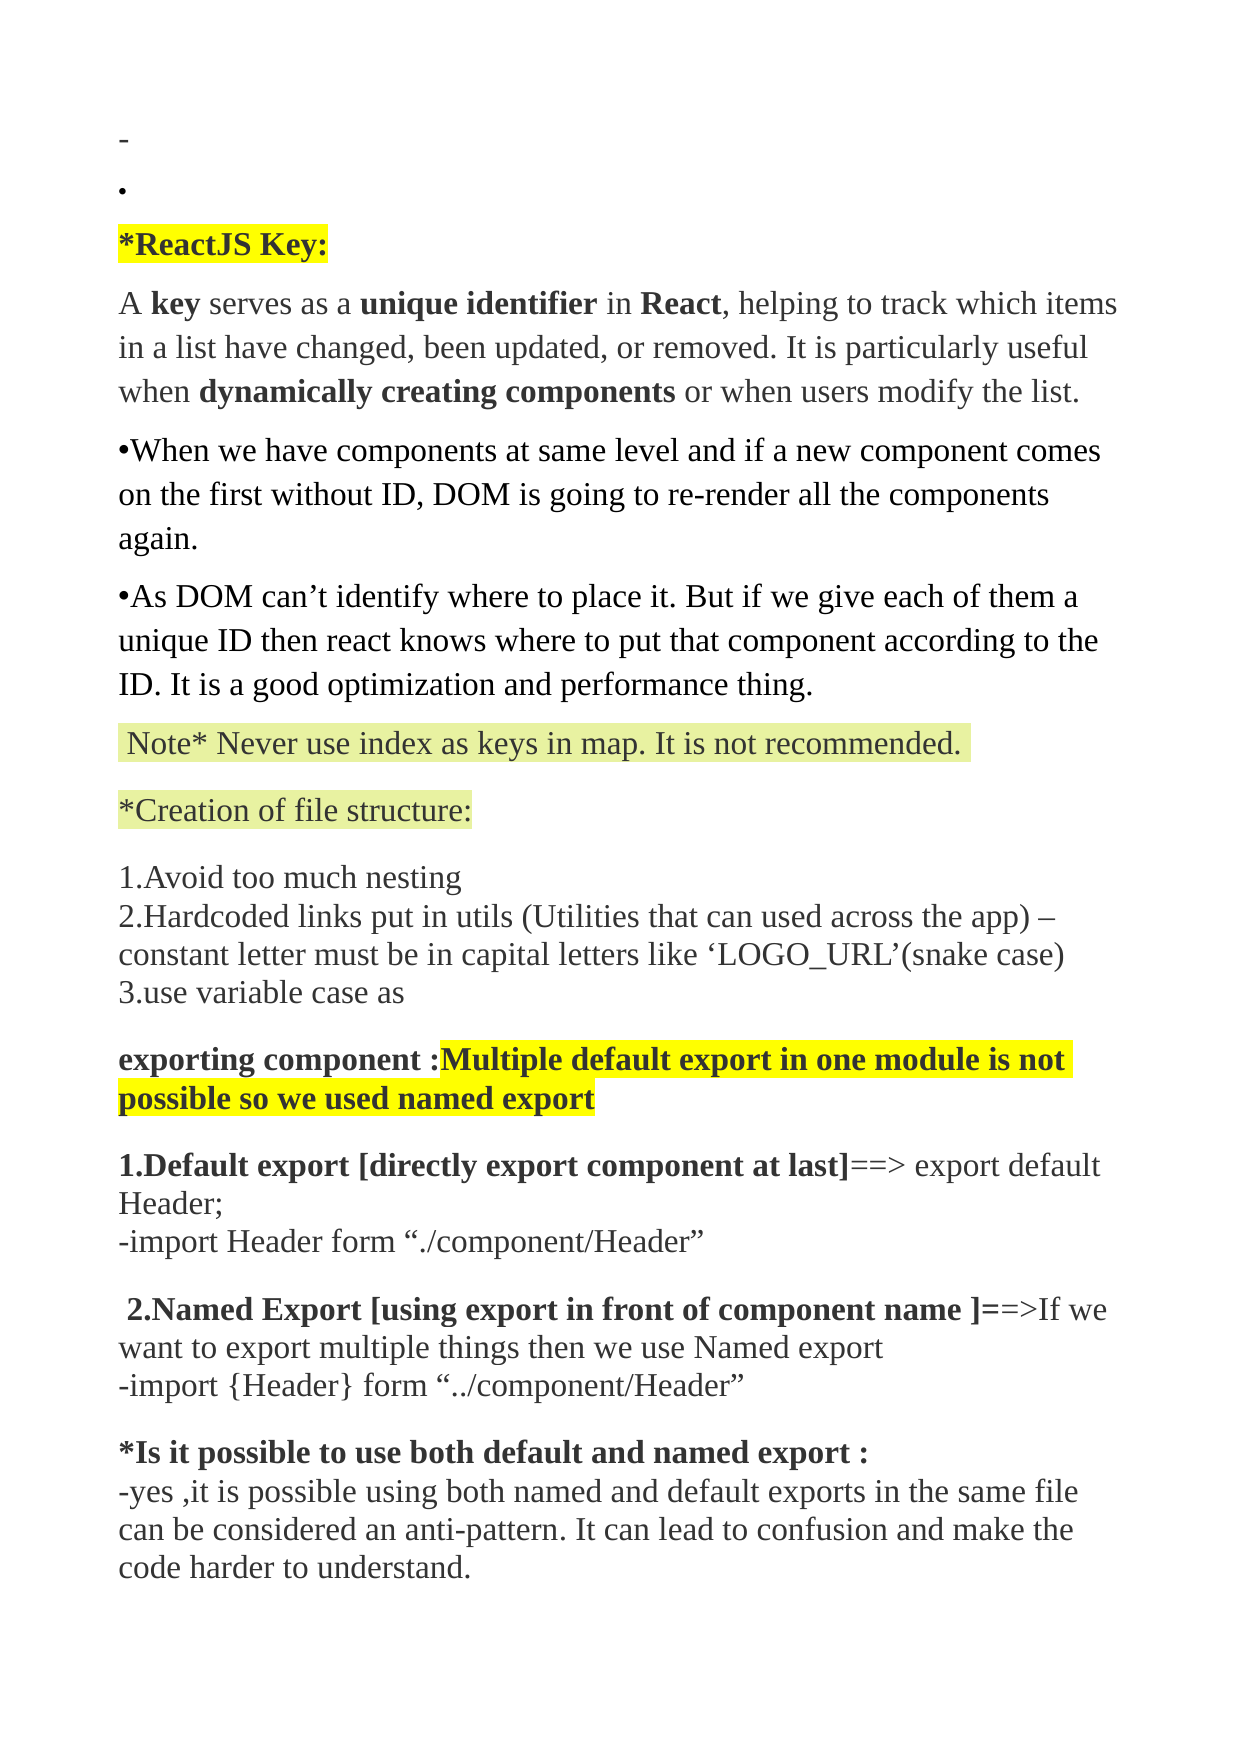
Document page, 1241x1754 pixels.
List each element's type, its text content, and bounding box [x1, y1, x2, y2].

text *Creation of file structure: [118, 790, 1122, 829]
text 3.use variable case as [118, 972, 1122, 1011]
list *ReactJS Key: [118, 224, 1122, 263]
list - [118, 118, 1122, 156]
text 2.Hardcoded links put in utils (Utilities that can used across the app) –constant letter must be in capital letters like ‘LOGO_URL’(snake case) [118, 896, 1122, 972]
list A key serves as a unique identifier in React, helping to track which items in a list have changed, been updated, or removed. It is particularly useful when dynamically creating components or when users modify the list. [118, 283, 1122, 409]
text Note* Never use index as keys in map. It is not recommended. [118, 723, 1122, 762]
text -import Header form “./component/Header” [118, 1222, 1122, 1260]
text -import {Header} form “../component/Header” [118, 1365, 1122, 1404]
text 1.Avoid too much nesting [118, 857, 1122, 896]
text 1.Default export [directly export component at last]==> export default Header; [118, 1145, 1122, 1222]
list As DOM can’t identify where to place it. But if we give each of them a unique ID then react knows where to put that component according to the ID. It is a good optimization and performance thing. [118, 577, 1122, 703]
text *Is it possible to use both default and named export : [118, 1432, 1122, 1471]
text -yes ,it is possible using both named and default exports in the same file can be considered an anti-pattern. It can lead to confusion and make the code harder to understand. [118, 1471, 1122, 1586]
list When we have components at same level and if a new component comes on the first without ID, DOM is going to re-render all the components again. [118, 430, 1122, 556]
text exporting component :Multiple default export in one module is not possible so we used named export [118, 1039, 1122, 1116]
text 2.Named Export [using export in front of component name ]==>If we want to export multiple things then we use Named export [118, 1289, 1122, 1365]
